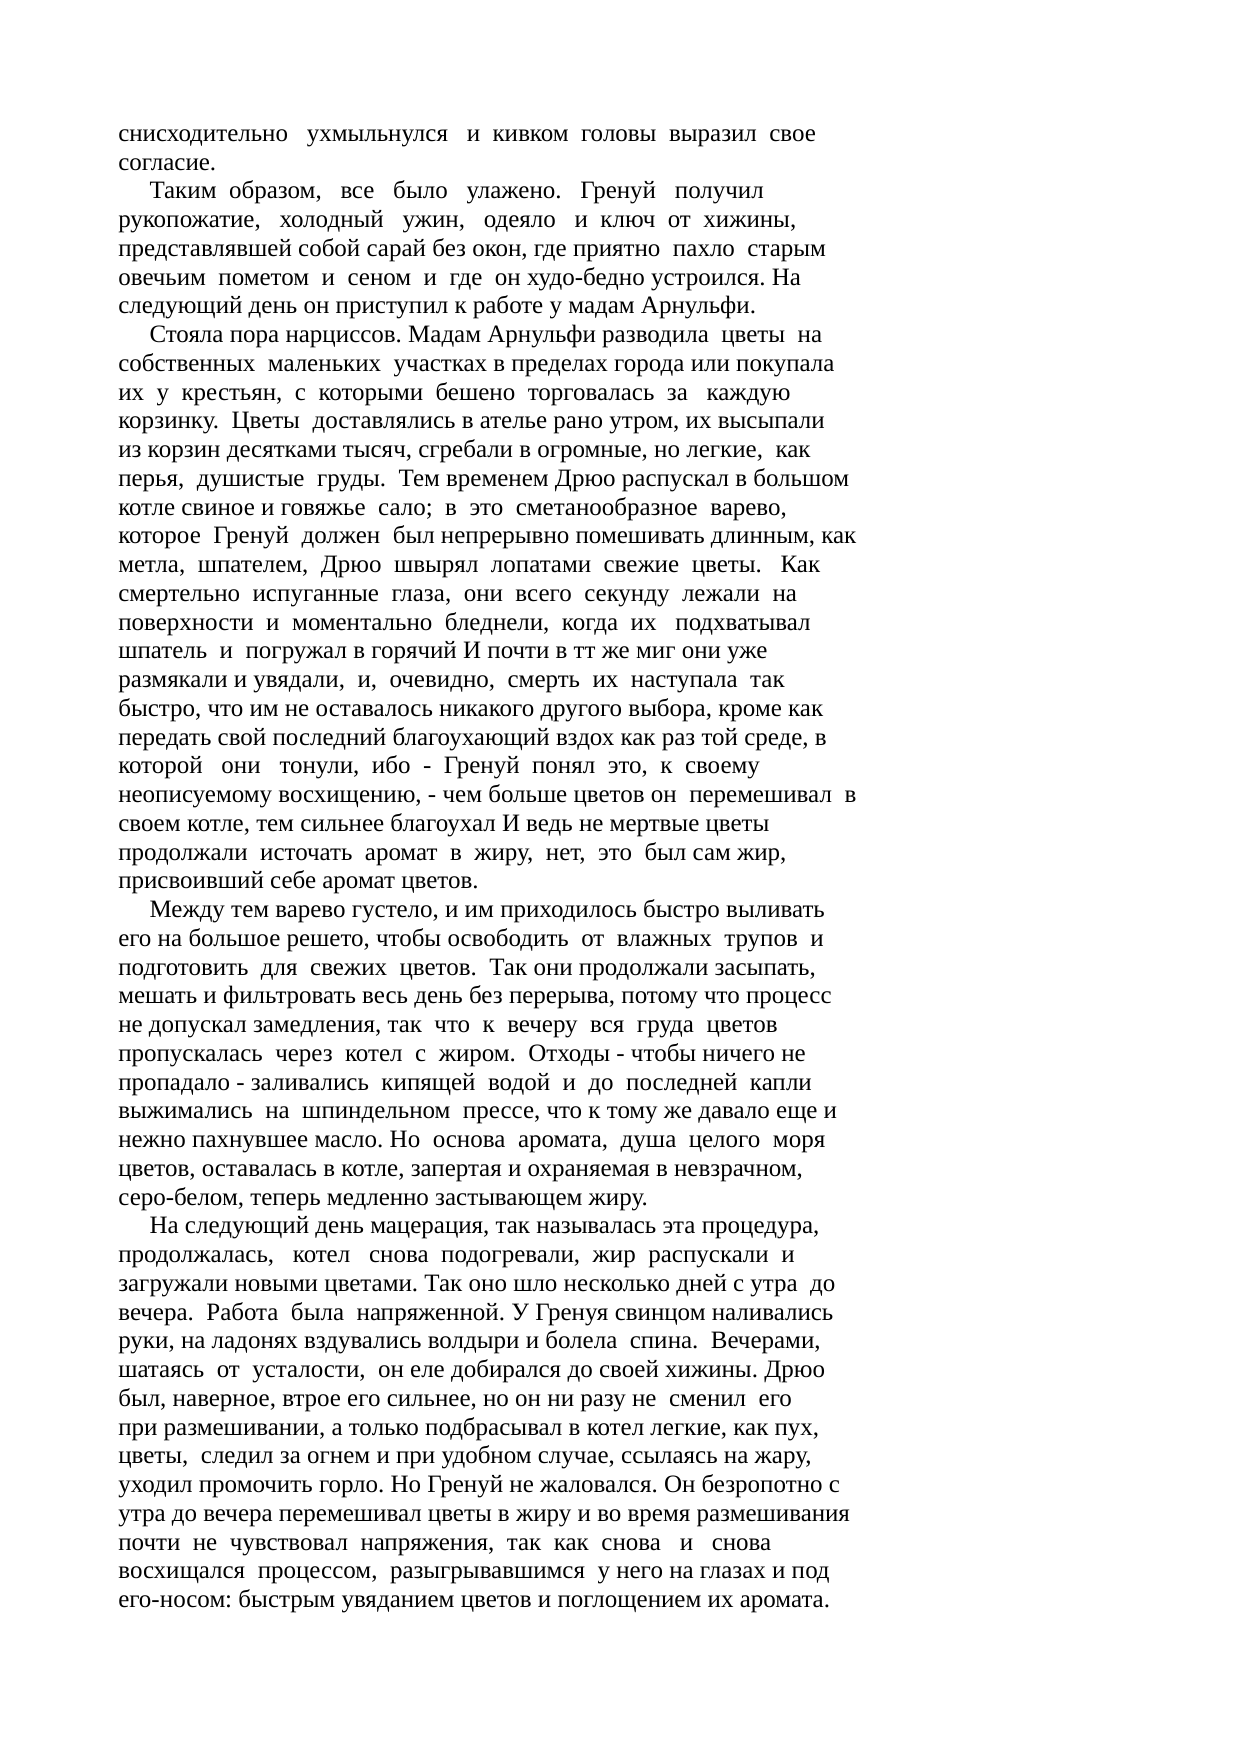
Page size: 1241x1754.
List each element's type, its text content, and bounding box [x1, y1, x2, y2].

text шатаясь от усталости, он еле добирался до своей хижины. Дрюо [118, 1354, 1122, 1383]
text размякали и увядали, и, очевидно, смерть их наступала так [118, 664, 1122, 693]
text согласие. [118, 147, 1122, 176]
text поверхности и моментально бледнели, когда их подхватывал [118, 607, 1122, 636]
text На следующий день мацерация, так называлась эта процедура, [118, 1211, 1122, 1239]
text метла, шпателем, Дрюо швырял лопатами свежие цветы. Как [118, 549, 1122, 578]
text Между тем варево густело, и им приходилось быстро выливать [118, 894, 1122, 923]
text цветы, следил за огнем и при удобном случае, ссылаясь на жару, [118, 1441, 1122, 1469]
text овечьим пометом и сеном и где он худо-бедно устроился. На [118, 262, 1122, 291]
text почти не чувствовал напряжения, так как снова и снова [118, 1527, 1122, 1556]
text продолжали источать аромат в жиру, нет, это был сам жир, [118, 837, 1122, 866]
text Таким образом, все было улажено. Гренуй получил [118, 176, 1122, 204]
text был, наверное, втрое его сильнее, но он ни разу не сменил его [118, 1383, 1122, 1412]
text присвоивший себе аромат цветов. [118, 866, 1122, 894]
text его на большое решето, чтобы освободить от влажных трупов и [118, 923, 1122, 952]
text неописуемому восхищению, - чем больше цветов он перемешивал в [118, 779, 1122, 808]
text своем котле, тем сильнее благоухал И ведь не мертвые цветы [118, 808, 1122, 837]
text не допускал замедления, так что к вечеру вся груда цветов [118, 1009, 1122, 1038]
text загружали новыми цветами. Так оно шло несколько дней с утра до [118, 1268, 1122, 1297]
text из корзин десятками тысяч, сгребали в огромные, но легкие, как [118, 434, 1122, 463]
text которой они тонули, ибо - Гренуй понял это, к своему [118, 751, 1122, 779]
text Стояла пора нарциссов. Мадам Арнульфи разводила цветы на [118, 319, 1122, 348]
text восхищался процессом, разыгрывавшимся у него на глазах и под [118, 1556, 1122, 1584]
text продолжалась, котел снова подогревали, жир распускали и [118, 1239, 1122, 1268]
text выжимались на шпиндельном прессе, что к тому же давало еще и [118, 1096, 1122, 1124]
text цветов, оставалась в котле, запертая и охраняемая в невзрачном, [118, 1153, 1122, 1182]
text серо-белом, теперь медленно застывающем жиру. [118, 1182, 1122, 1211]
text снисходительно ухмыльнулся и кивком головы выразил свое [118, 118, 1122, 147]
text котле свиное и говяжье сало; в это сметанообразное варево, [118, 492, 1122, 521]
text его-носом: быстрым увяданием цветов и поглощением их аромата. [118, 1584, 1122, 1613]
text рукопожатие, холодный ужин, одеяло и ключ от хижины, [118, 204, 1122, 233]
text передать свой последний благоухающий вздох как раз той среде, в [118, 722, 1122, 751]
text представлявшей собой сарай без окон, где приятно пахло старым [118, 233, 1122, 262]
text которое Гренуй должен был непрерывно помешивать длинным, как [118, 521, 1122, 549]
text собственных маленьких участках в пределах города или покупала [118, 348, 1122, 377]
text корзинку. Цветы доставлялись в ателье рано утром, их высыпали [118, 406, 1122, 434]
text их у крестьян, с которыми бешено торговалась за каждую [118, 377, 1122, 406]
text шпатель и погружал в горячий И почти в тт же миг они уже [118, 636, 1122, 664]
text перья, душистые груды. Тем временем Дрюо распускал в большом [118, 463, 1122, 492]
text подготовить для свежих цветов. Так они продолжали засыпать, [118, 952, 1122, 981]
text пропадало - заливались кипящей водой и до последней капли [118, 1067, 1122, 1096]
text нежно пахнувшее масло. Но основа аромата, душа целого моря [118, 1124, 1122, 1153]
text при размешивании, а только подбрасывал в котел легкие, как пух, [118, 1412, 1122, 1441]
text мешать и фильтровать весь день без перерыва, потому что процесс [118, 981, 1122, 1009]
text утра до вечера перемешивал цветы в жиру и во время размешивания [118, 1498, 1122, 1527]
text смертельно испуганные глаза, они всего секунду лежали на [118, 578, 1122, 607]
text руки, на ладонях вздувались волдыри и болела спина. Вечерами, [118, 1326, 1122, 1354]
text вечера. Работа была напряженной. У Гренуя свинцом наливались [118, 1297, 1122, 1326]
text следующий день он приступил к работе у мадам Арнульфи. [118, 291, 1122, 319]
text пропускалась через котел с жиром. Отходы - чтобы ничего не [118, 1038, 1122, 1067]
text уходил промочить горло. Но Гренуй не жаловался. Он безропотно с [118, 1469, 1122, 1498]
text быстро, что им не оставалось никакого другого выбора, кроме как [118, 693, 1122, 722]
